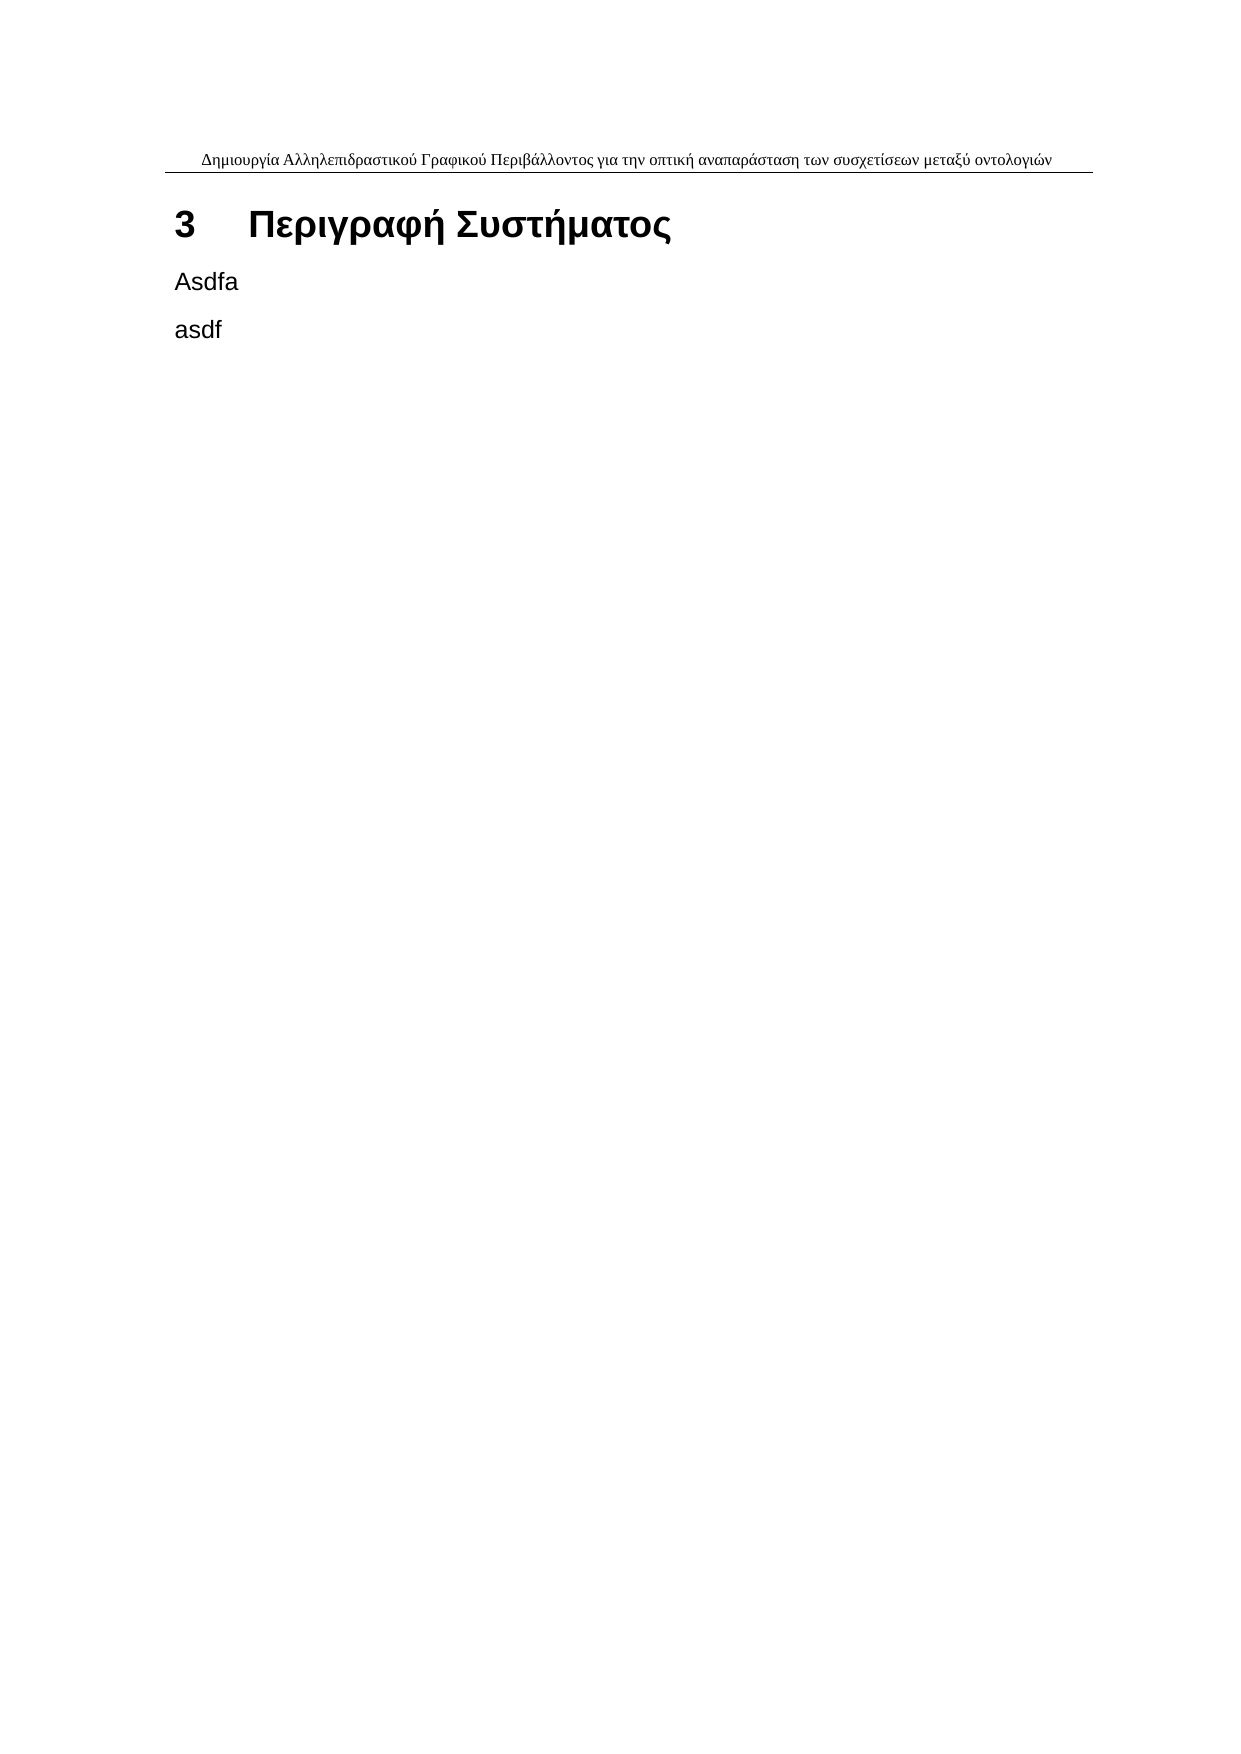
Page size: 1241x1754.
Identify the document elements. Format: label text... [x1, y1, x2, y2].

text Asdfa [174, 267, 1093, 296]
text asdf [174, 314, 1093, 343]
subtitle Περιγραφή Συστήματος [174, 202, 1093, 246]
